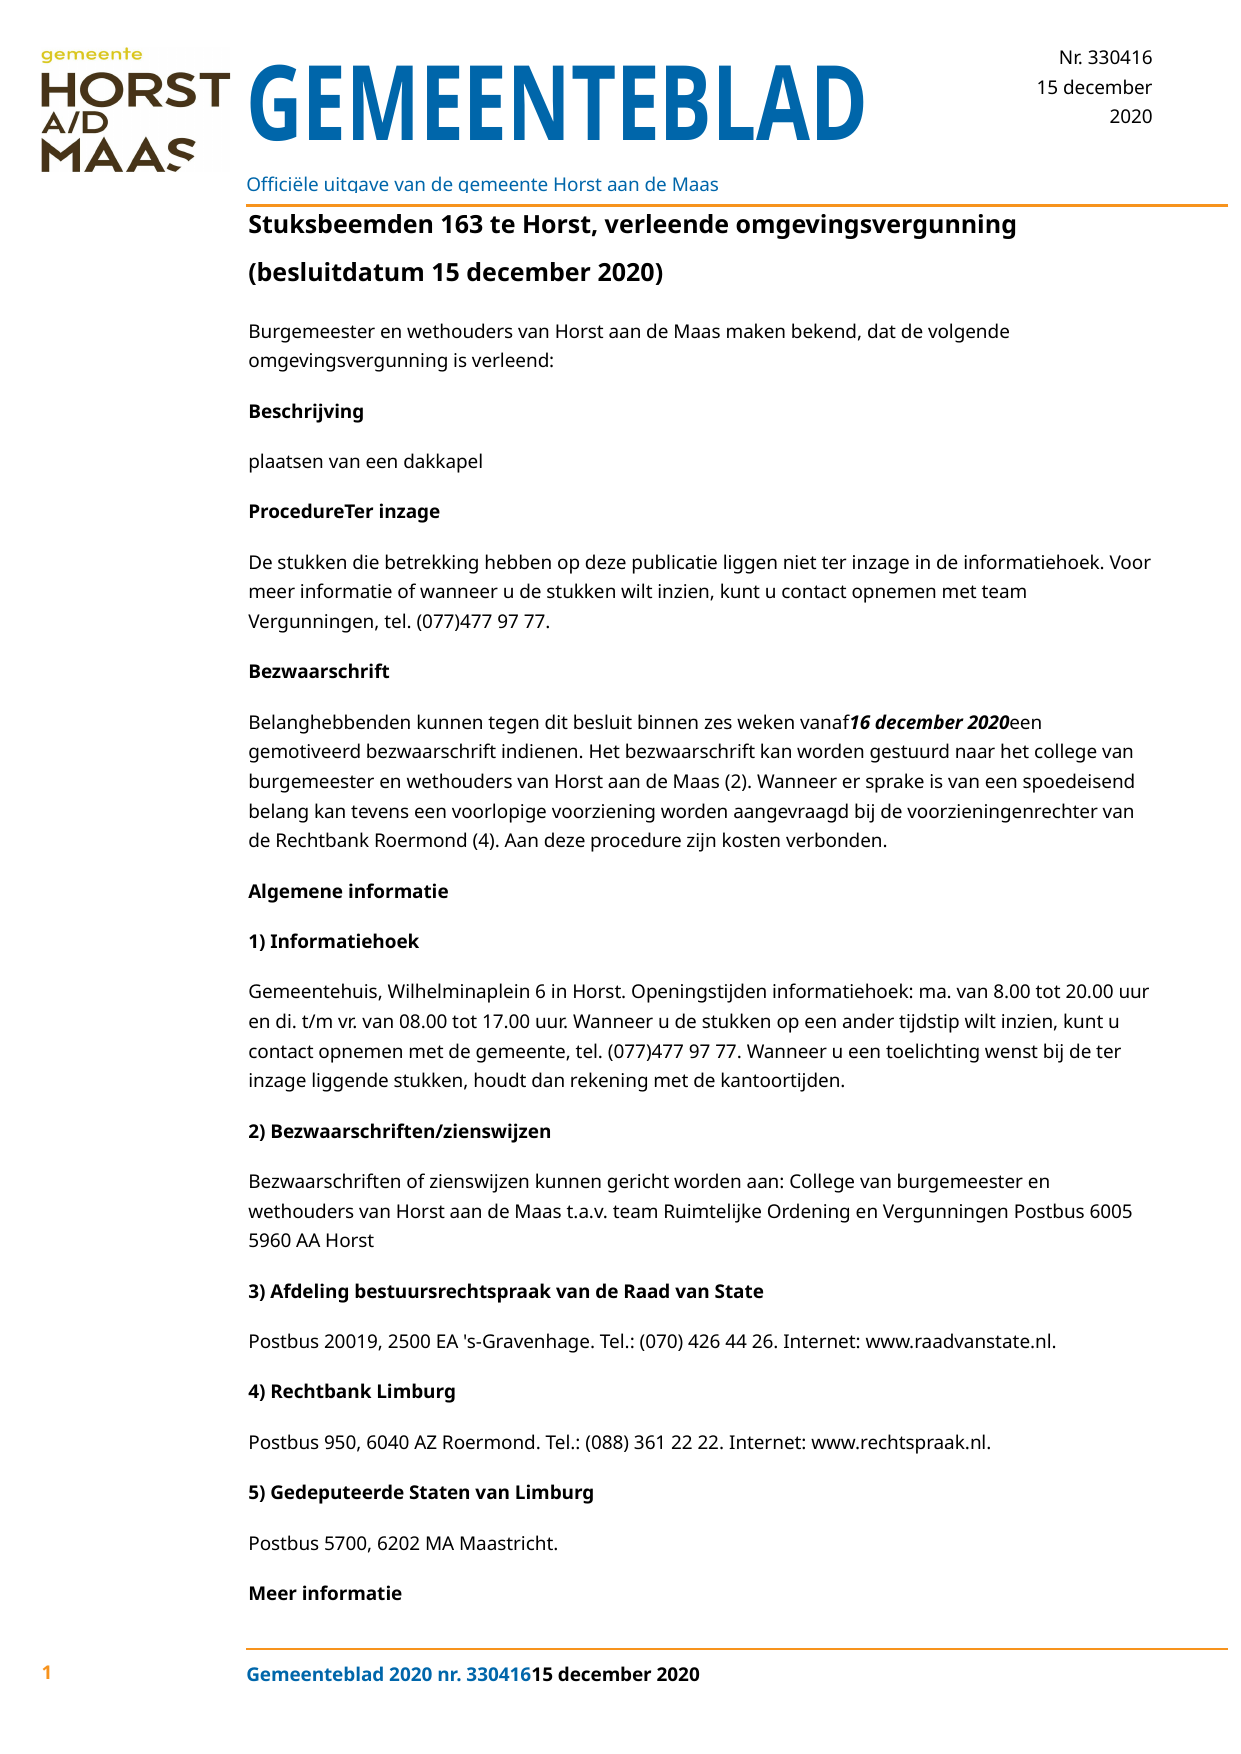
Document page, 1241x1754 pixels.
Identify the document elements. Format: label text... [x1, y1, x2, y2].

text 3) Afdeling bestuursrechtspraak van de Raad van State [248, 1278, 1152, 1304]
text De stukken die betrekking hebben op deze publicatie liggen niet ter inzage in de informatiehoek. Voor meer informatie of wanneer u de stukken wilt inzien, kunt u contact opnemen met team Vergunningen, tel. (077)477 97 77. [248, 549, 1152, 634]
picture [41, 47, 231, 172]
text ProcedureTer inzage [248, 499, 1152, 524]
text Gemeentehuis, Wilhelminaplein 6 in Horst. Openingstijden informatiehoek: ma. van 8.00 tot 20.00 uur en di. t/m vr. van 08.00 tot 17.00 uur. Wanneer u de stukken op een ander tijdstip wilt inzien, kunt u contact opnemen met de gemeente, tel. (077)477 97 77. Wanneer u een toelichting wenst bij de ter inzage liggende stukken, houdt dan rekening met de kantoortijden. [248, 979, 1152, 1093]
text Algemene informatie [248, 878, 1152, 904]
text 5) Gedeputeerde Staten van Limburg [248, 1479, 1152, 1505]
text Beschrijving [248, 398, 1152, 424]
text plaatsen van een dakkapel [248, 448, 1152, 474]
text Burgemeester en wethouders van Horst aan de Maas maken bekend, dat de volgende omgevingsvergunning is verleend: [248, 318, 1152, 373]
text Postbus 5700, 6202 MA Maastricht. [248, 1530, 1152, 1556]
text 4) Rechtbank Limburg [248, 1379, 1152, 1404]
text Postbus 950, 6040 AZ Roermond. Tel.: (088) 361 22 22. Internet: www.rechtspraak.nl. [248, 1429, 1152, 1455]
text Belanghebbenden kunnen tegen dit besluit binnen zes weken vanaf16 december 2020een gemotiveerd bezwaarschrift indienen. Het bezwaarschrift kan worden gestuurd naar het college van burgemeester en wethouders van Horst aan de Maas (2). Wanneer er sprake is van een spoedeisend belang kan tevens een voorlopige voorziening worden aangevraagd bij de voorzieningenrechter van de Rechtbank Roermond (4). Aan deze procedure zijn kosten verbonden. [248, 709, 1152, 853]
text Meer informatie [248, 1580, 1152, 1606]
text Bezwaarschrift [248, 659, 1152, 684]
text Postbus 20019, 2500 EA 's-Gravenhage. Tel.: (070) 426 44 26. Internet: www.raadvanstate.nl. [248, 1328, 1152, 1354]
text Bezwaarschriften of zienswijzen kunnen gericht worden aan: College van burgemeester en wethouders van Horst aan de Maas t.a.v. team Ruimtelijke Ordening en Vergunningen Postbus 6005 5960 AA Horst [248, 1168, 1152, 1253]
text Stuksbeemden 163 te Horst, verleende omgevingsvergunning (besluitdatum 15 december 2020) [248, 207, 1152, 288]
text 2) Bezwaarschriften/zienswijzen [248, 1118, 1152, 1144]
text 1) Informatiehoek [248, 928, 1152, 954]
